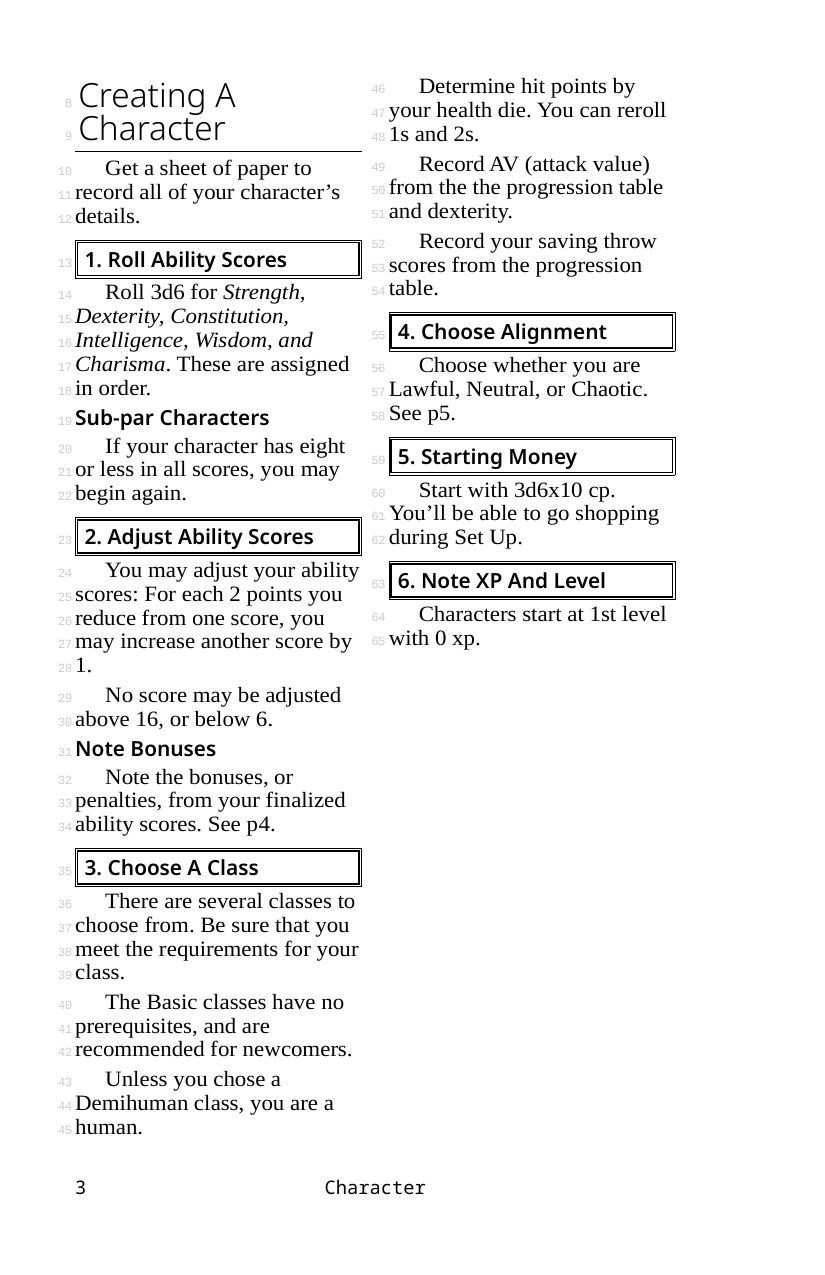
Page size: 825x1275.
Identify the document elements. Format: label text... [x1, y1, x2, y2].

text No score may be adjusted above 16, or below 6. [75, 683, 362, 731]
subtitle Sub-par Characters [75, 403, 362, 431]
text Unless you chose a Demihuman class, you are a human. [75, 1068, 362, 1139]
text The Basic classes have no prerequisites, and are recommended for newcomers. [75, 991, 362, 1062]
text Characters start at 1st level with 0 xp. [388, 602, 675, 650]
text Roll 3d6 for Strength, Dexterity, Constitution, Intelligence, Wisdom, and Charisma. These are assigned in order. [75, 281, 362, 400]
list Start with 3d6x10 cp. You’ll be able to go shopping during Set Up. [388, 478, 675, 549]
subtitle 6. Note XP and Level [392, 565, 672, 596]
text If your character has eight or less in all scores, you may begin again. [75, 434, 362, 505]
text You may adjust your ability scores: For each 2 points you reduce from one score, you may increase another score by 1. [75, 559, 362, 677]
text Choose whether you are Lawful, Neutral, or Chaotic. See p5. [388, 354, 675, 425]
subtitle Note Bonuses [75, 734, 362, 762]
text Note the bonuses, or penalties, from your finalized ability scores. See p4. [75, 765, 362, 836]
text There are several classes to choose from. Be sure that you meet the requirements for your class. [75, 889, 362, 984]
text Determine hit points by your health die. You can reroll 1s and 2s. [388, 75, 675, 146]
subtitle 5. Starting money [392, 440, 672, 472]
text Record AV (attack value) from the the progression table and dexterity. [388, 152, 675, 223]
text Record your saving throw scores from the progression table. [388, 229, 675, 301]
subtitle 4. Choose Alignment [392, 316, 672, 347]
text Get a sheet of paper to record all of your character’s details. [75, 157, 362, 228]
subtitle creating a character [75, 75, 362, 151]
